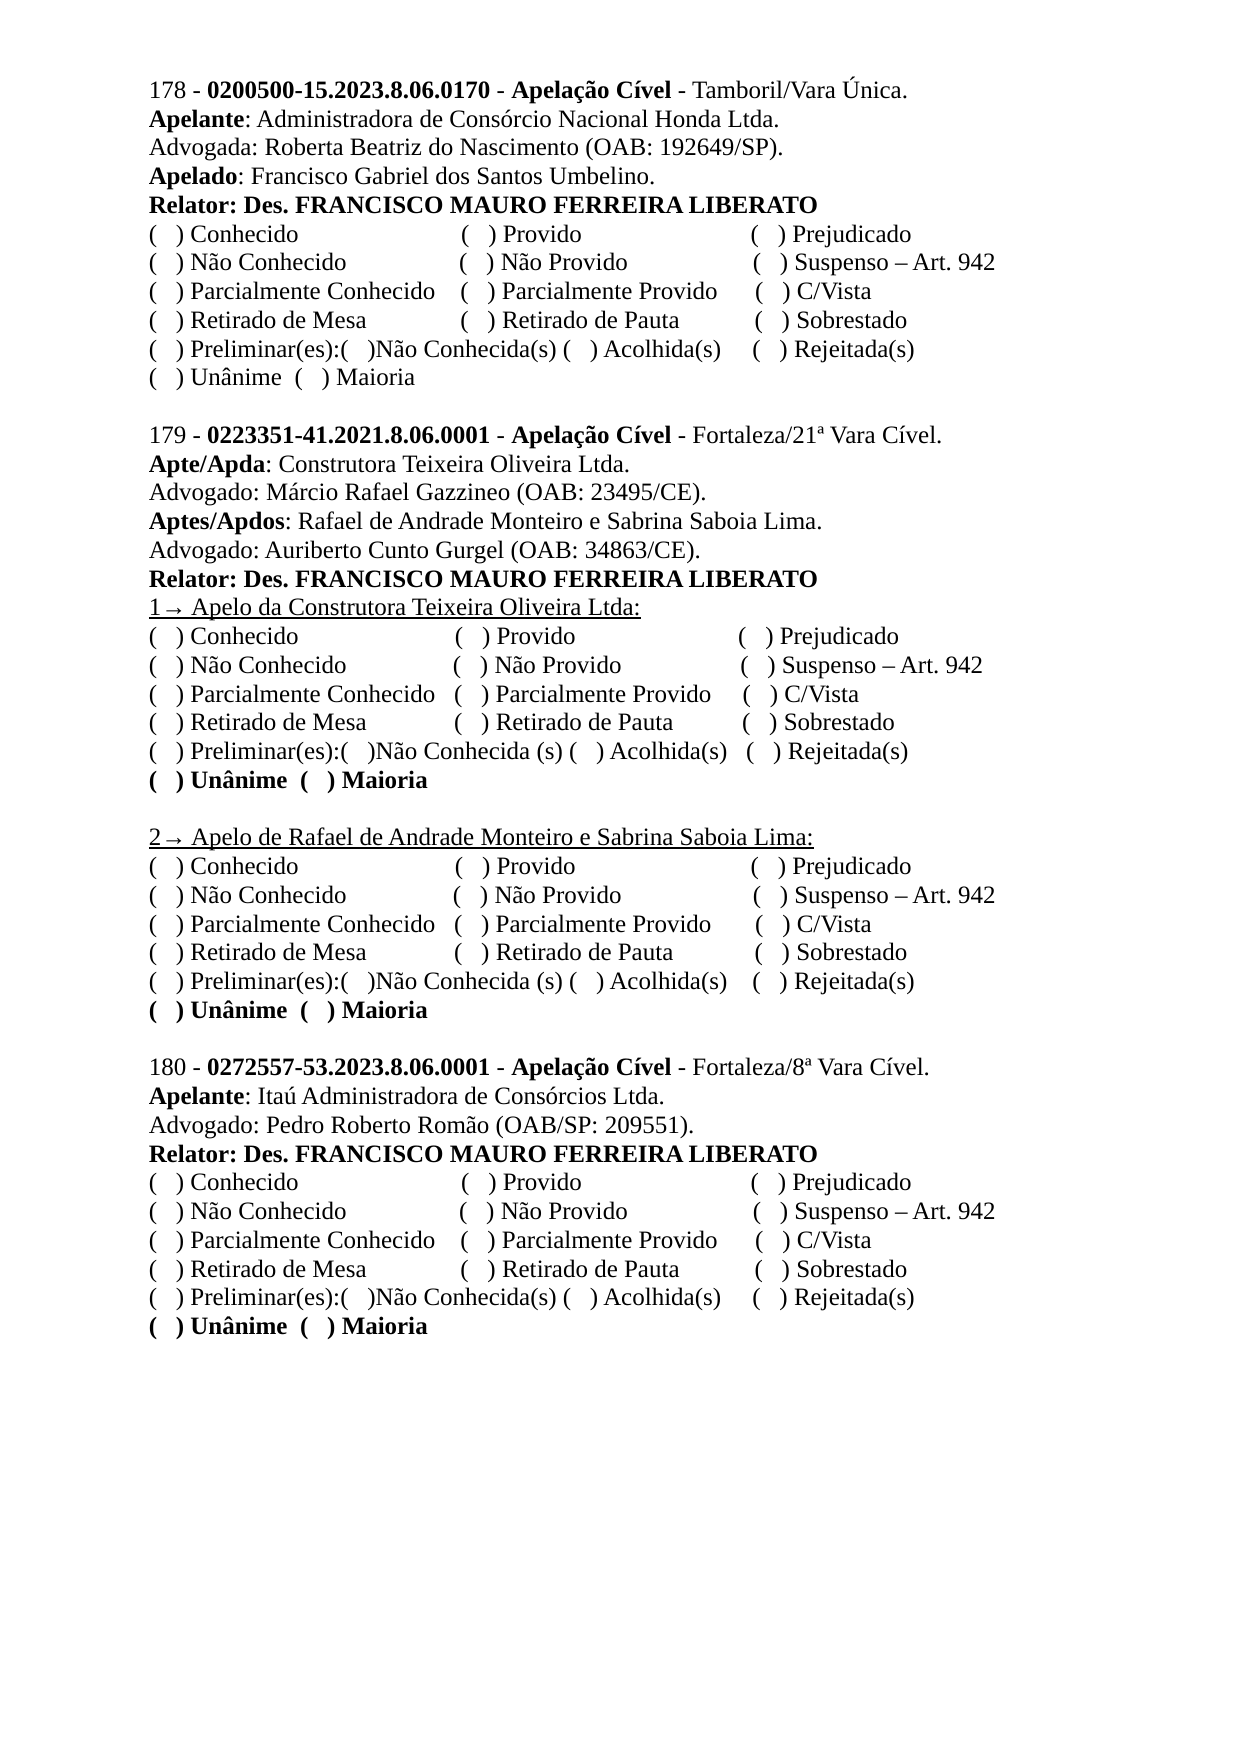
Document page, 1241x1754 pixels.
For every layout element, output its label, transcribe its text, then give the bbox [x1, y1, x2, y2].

text 180 - 0272557-53.2023.8.06.0001 - Apelação Cível - Fortaleza/8ª Vara Cível. [148, 1052, 1141, 1081]
text ( ) Conhecido ( ) Provido ( ) Prejudicado [148, 219, 1141, 247]
text ( ) Conhecido ( ) Provido ( ) Prejudicado [148, 621, 1141, 650]
text ( ) Preliminar(es):( )Não Conhecida(s) ( ) Acolhida(s) ( ) Rejeitada(s) [148, 334, 1158, 362]
text Advogado: Márcio Rafael Gazzineo (OAB: 23495/CE). [148, 477, 1141, 506]
text Advogada: Roberta Beatriz do Nascimento (OAB: 192649/SP). [148, 132, 1141, 161]
text ( ) Retirado de Mesa ( ) Retirado de Pauta ( ) Sobrestado [148, 305, 1158, 334]
text ( ) Preliminar(es):( )Não Conhecida (s) ( ) Acolhida(s) ( ) Rejeitada(s) [148, 966, 1158, 995]
text Advogado: Pedro Roberto Romão (OAB/SP: 209551). [148, 1110, 1141, 1139]
text ( ) Conhecido ( ) Provido ( ) Prejudicado [148, 1167, 1141, 1196]
text Relator: Des. FRANCISCO MAURO FERREIRA LIBERATO [148, 190, 1141, 219]
text ( ) Preliminar(es):( )Não Conhecida (s) ( ) Acolhida(s) ( ) Rejeitada(s) [148, 736, 1158, 765]
text ( ) Preliminar(es):( )Não Conhecida(s) ( ) Acolhida(s) ( ) Rejeitada(s) [148, 1282, 1158, 1311]
text ( ) Unânime ( ) Maioria [148, 1311, 1158, 1340]
text ( ) Não Conhecido ( ) Não Provido ( ) Suspenso – Art. 942 [148, 247, 1158, 276]
text 2→ Apelo de Rafael de Andrade Monteiro e Sabrina Saboia Lima: [148, 822, 1141, 851]
text ( ) Conhecido ( ) Provido ( ) Prejudicado [148, 851, 1141, 880]
text ( ) Não Conhecido ( ) Não Provido ( ) Suspenso – Art. 942 [148, 650, 1158, 679]
text ( ) Parcialmente Conhecido ( ) Parcialmente Provido ( ) C/Vista [148, 679, 1158, 707]
text 178 - 0200500-15.2023.8.06.0170 - Apelação Cível - Tamboril/Vara Única. [148, 75, 1141, 104]
text Advogado: Auriberto Cunto Gurgel (OAB: 34863/CE). [148, 535, 1141, 564]
text Aptes/Apdos: Rafael de Andrade Monteiro e Sabrina Saboia Lima. [148, 506, 1141, 535]
text 1→ Apelo da Construtora Teixeira Oliveira Ltda: [148, 592, 1141, 621]
text ( ) Retirado de Mesa ( ) Retirado de Pauta ( ) Sobrestado [148, 937, 1158, 966]
text Relator: Des. FRANCISCO MAURO FERREIRA LIBERATO [148, 564, 1141, 592]
text Relator: Des. FRANCISCO MAURO FERREIRA LIBERATO [148, 1139, 1141, 1167]
text 179 - 0223351-41.2021.8.06.0001 - Apelação Cível - Fortaleza/21ª Vara Cível. [148, 420, 1141, 449]
text ( ) Retirado de Mesa ( ) Retirado de Pauta ( ) Sobrestado [148, 707, 1158, 736]
text ( ) Parcialmente Conhecido ( ) Parcialmente Provido ( ) C/Vista [148, 276, 1158, 305]
text Apelante: Itaú Administradora de Consórcios Ltda. [148, 1081, 1141, 1110]
text Apelado: Francisco Gabriel dos Santos Umbelino. [148, 161, 1141, 190]
text Apte/Apda: Construtora Teixeira Oliveira Ltda. [148, 449, 1141, 477]
text Apelante: Administradora de Consórcio Nacional Honda Ltda. [148, 104, 1141, 132]
text ( ) Não Conhecido ( ) Não Provido ( ) Suspenso – Art. 942 [148, 880, 1158, 909]
text ( ) Parcialmente Conhecido ( ) Parcialmente Provido ( ) C/Vista [148, 909, 1158, 937]
text ( ) Parcialmente Conhecido ( ) Parcialmente Provido ( ) C/Vista [148, 1225, 1158, 1254]
text ( ) Unânime ( ) Maioria [148, 362, 1158, 391]
text ( ) Retirado de Mesa ( ) Retirado de Pauta ( ) Sobrestado [148, 1254, 1158, 1282]
text ( ) Unânime ( ) Maioria [148, 765, 1158, 794]
text ( ) Não Conhecido ( ) Não Provido ( ) Suspenso – Art. 942 [148, 1196, 1158, 1225]
text ( ) Unânime ( ) Maioria [148, 995, 1158, 1024]
